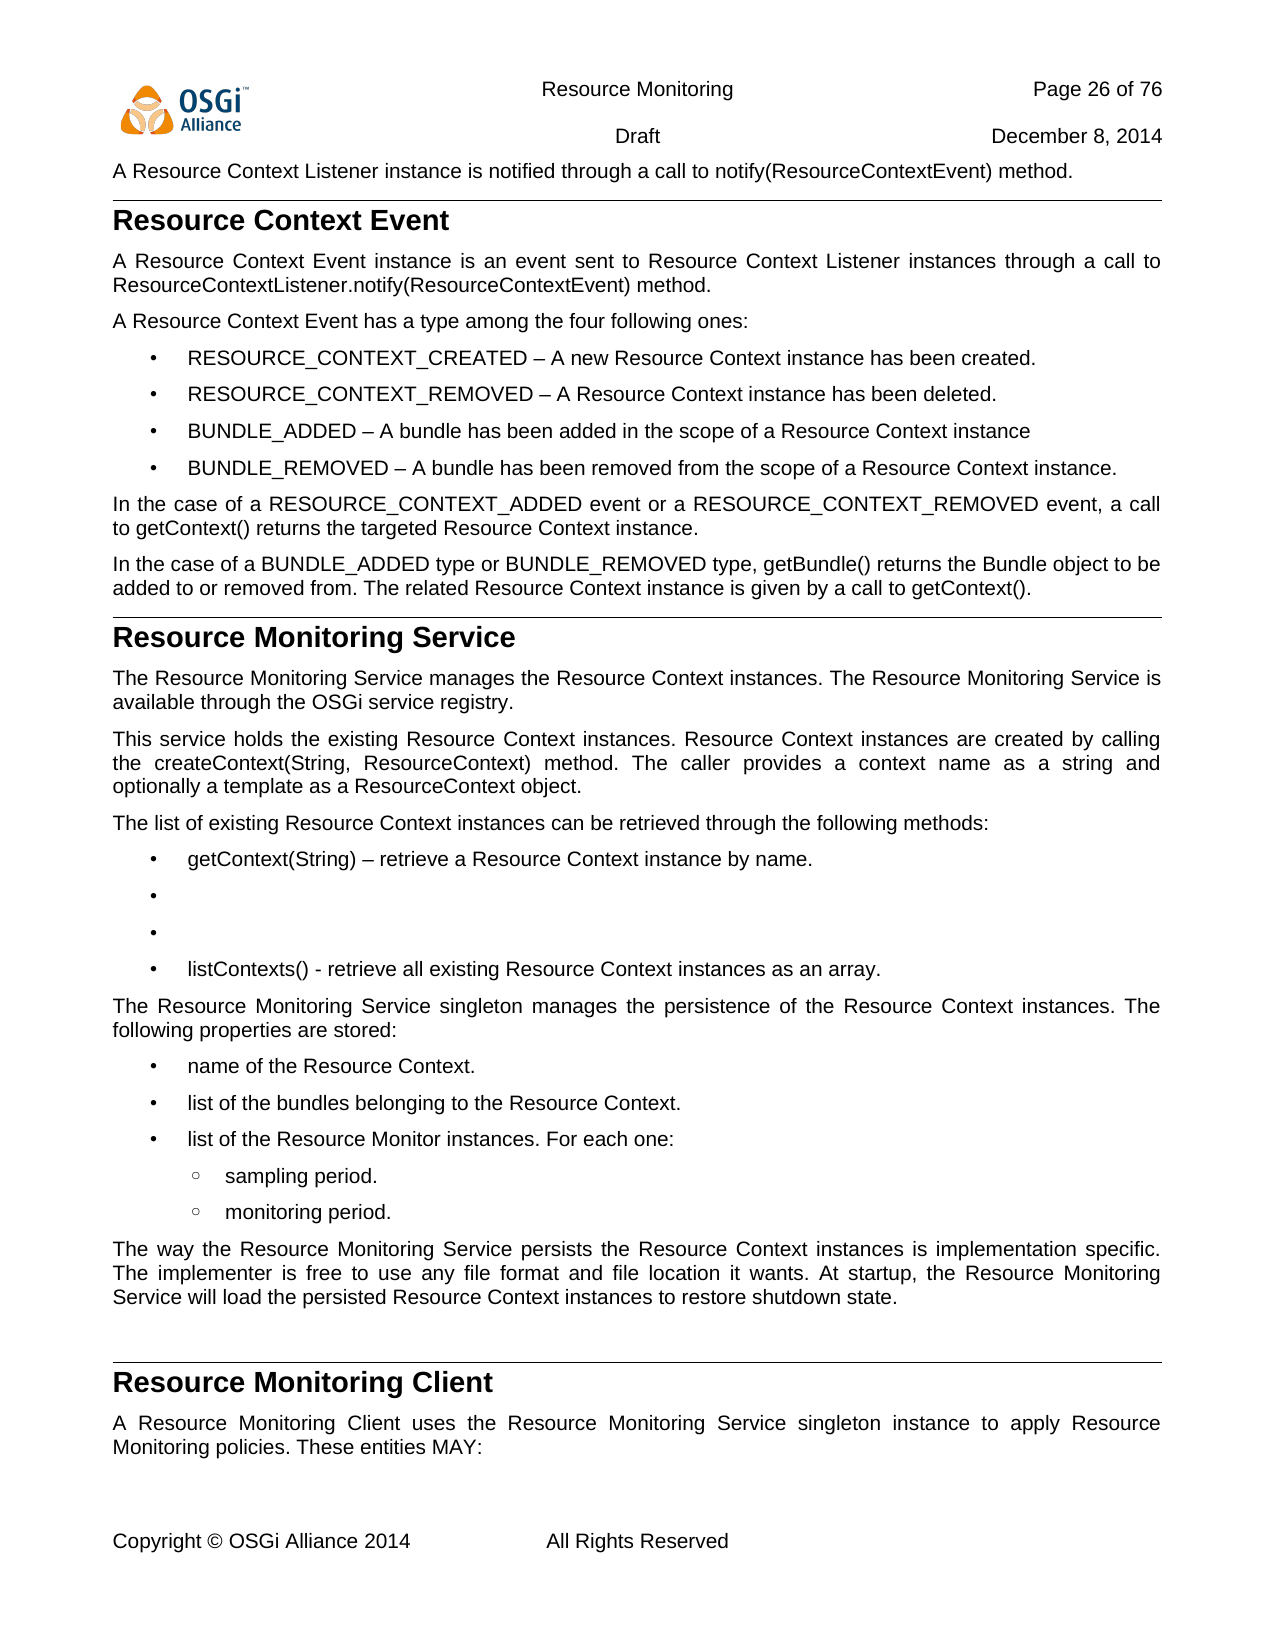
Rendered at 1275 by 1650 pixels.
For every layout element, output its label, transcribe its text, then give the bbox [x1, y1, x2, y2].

list listContexts() - retrieve all existing Resource Context instances as an array. [150, 957, 1162, 981]
subtitle Resource Context Event [112, 201, 1162, 236]
subtitle Resource Monitoring Service [112, 618, 1162, 653]
text A Resource Context Listener instance is notified through a call to notify(ResourceContextEvent) method. [112, 159, 1162, 183]
picture [113, 78, 257, 142]
list RESOURCE_CONTEXT_CREATED – A new Resource Context instance has been created. [150, 346, 1162, 370]
list RESOURCE_CONTEXT_REMOVED – A Resource Context instance has been deleted. [150, 382, 1162, 406]
list sampling period. [187, 1164, 1162, 1188]
text The way the Resource Monitoring Service persists the Resource Context instances is implementation specific. The implementer is free to use any file format and file location it wants. At startup, the Resource Monitoring Service will load the persisted Resource Context instances to restore shutdown state. [112, 1237, 1162, 1309]
text The Resource Monitoring Service manages the Resource Context instances. The Resource Monitoring Service is available through the OSGi service registry. [112, 666, 1162, 714]
list list of the Resource Monitor instances. For each one: [150, 1127, 1162, 1151]
text A Resource Context Event has a type among the four following ones: [112, 309, 1162, 333]
list BUNDLE_REMOVED – A bundle has been removed from the scope of a Resource Context instance. [150, 455, 1162, 479]
list list of the bundles belonging to the Resource Context. [150, 1091, 1162, 1114]
list BUNDLE_ADDED – A bundle has been added in the scope of a Resource Context instance [150, 419, 1162, 443]
text In the case of a RESOURCE_CONTEXT_ADDED event or a RESOURCE_CONTEXT_REMOVED event, a call to getContext() returns the targeted Resource Context instance. [112, 492, 1162, 540]
text A Resource Monitoring Client uses the Resource Monitoring Service singleton instance to apply Resource Monitoring policies. These entities MAY: [112, 1411, 1162, 1459]
list getContext(String) – retrieve a Resource Context instance by name. [150, 847, 1162, 871]
text A Resource Context Event instance is an event sent to Resource Context Listener instances through a call to ResourceContextListener.notify(ResourceContextEvent) method. [112, 249, 1162, 297]
subtitle Resource Monitoring Client [112, 1363, 1162, 1398]
list monitoring period. [187, 1200, 1162, 1224]
list name of the Resource Context. [150, 1054, 1162, 1078]
text The Resource Monitoring Service singleton manages the persistence of the Resource Context instances. The following properties are stored: [112, 993, 1162, 1041]
text The list of existing Resource Context instances can be retrieved through the following methods: [112, 811, 1162, 835]
text In the case of a BUNDLE_ADDED type or BUNDLE_REMOVED type, getBundle() returns the Bundle object to be added to or removed from. The related Resource Context instance is given by a call to getContext(). [112, 552, 1162, 600]
text This service holds the existing Resource Context instances. Resource Context instances are created by calling the createContext(String, ResourceContext) method. The caller provides a context name as a string and optionally a template as a ResourceContext object. [112, 726, 1162, 798]
